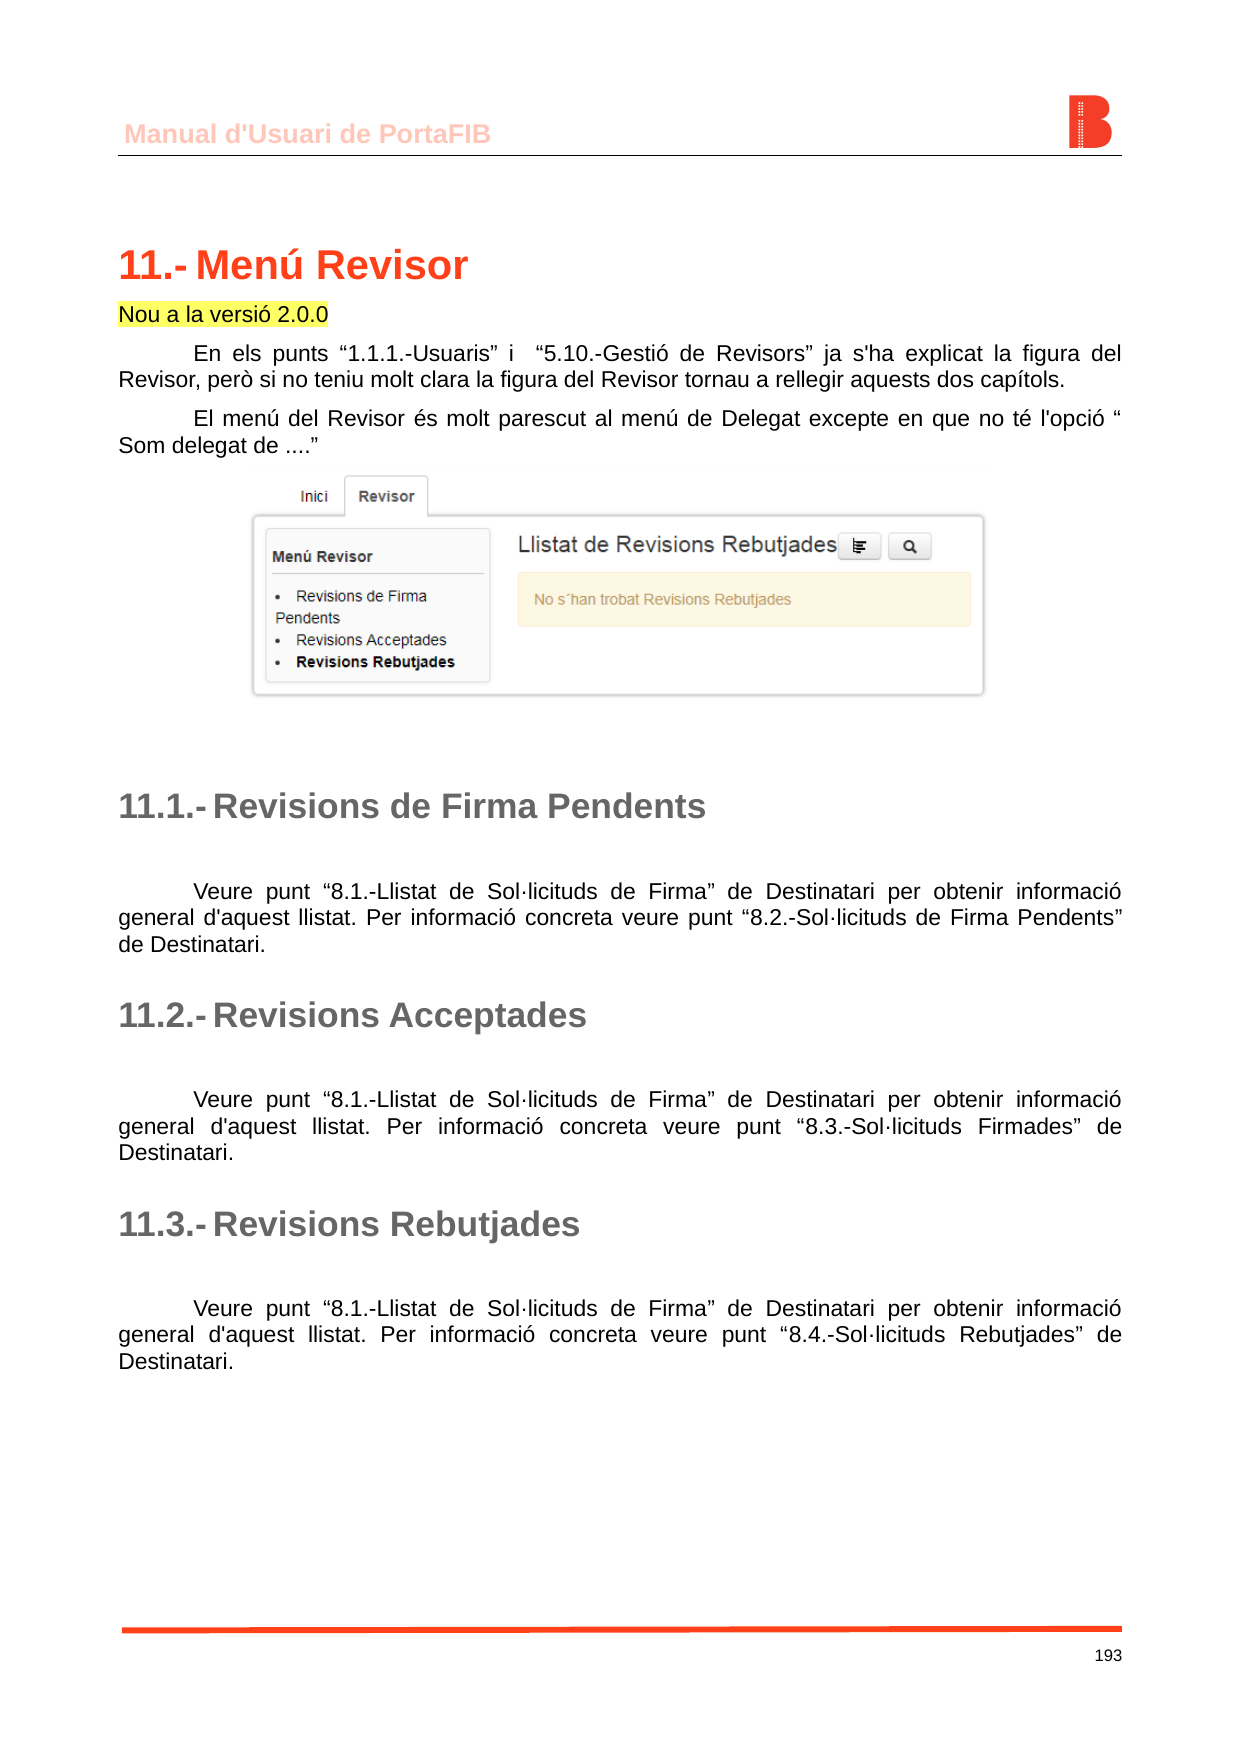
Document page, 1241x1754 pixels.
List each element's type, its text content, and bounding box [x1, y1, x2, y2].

text Nou a la versió 2.0.0 [118, 301, 1122, 327]
text Veure punt “8.1Llistat de Sol·licituds de Firma” de Destinatari per obtenir informació general d'aquest llistat. Per informació concreta veure punt “8.2Sol·licituds de Firma Pendents” de Destinatari. [118, 878, 1122, 957]
text El menú del Revisor és molt parescut al menú de Delegat excepte en que no té l'opció “ Som delegat de ....” [118, 405, 1122, 458]
subtitle Menú Revisor [118, 241, 1122, 289]
picture [247, 470, 993, 710]
subtitle Revisions de Firma Pendents [118, 786, 1122, 826]
subtitle Revisions Rebutjades [118, 1203, 1122, 1244]
text Veure punt “8.1Llistat de Sol·licituds de Firma” de Destinatari per obtenir informació general d'aquest llistat. Per informació concreta veure punt “8.3Sol·licituds Firmades” de Destinatari. [118, 1086, 1122, 1166]
picture [1063, 94, 1117, 150]
subtitle Revisions Acceptades [118, 994, 1122, 1035]
text En els punts “1.1.1Usuaris” i “5.10Gestió de Revisors” ja s'ha explicat la figura del Revisor, però si no teniu molt clara la figura del Revisor tornau a rellegir aquests dos capítols. [118, 340, 1122, 393]
text Veure punt “8.1Llistat de Sol·licituds de Firma” de Destinatari per obtenir informació general d'aquest llistat. Per informació concreta veure punt “8.4Sol·licituds Rebutjades” de Destinatari. [118, 1295, 1122, 1374]
